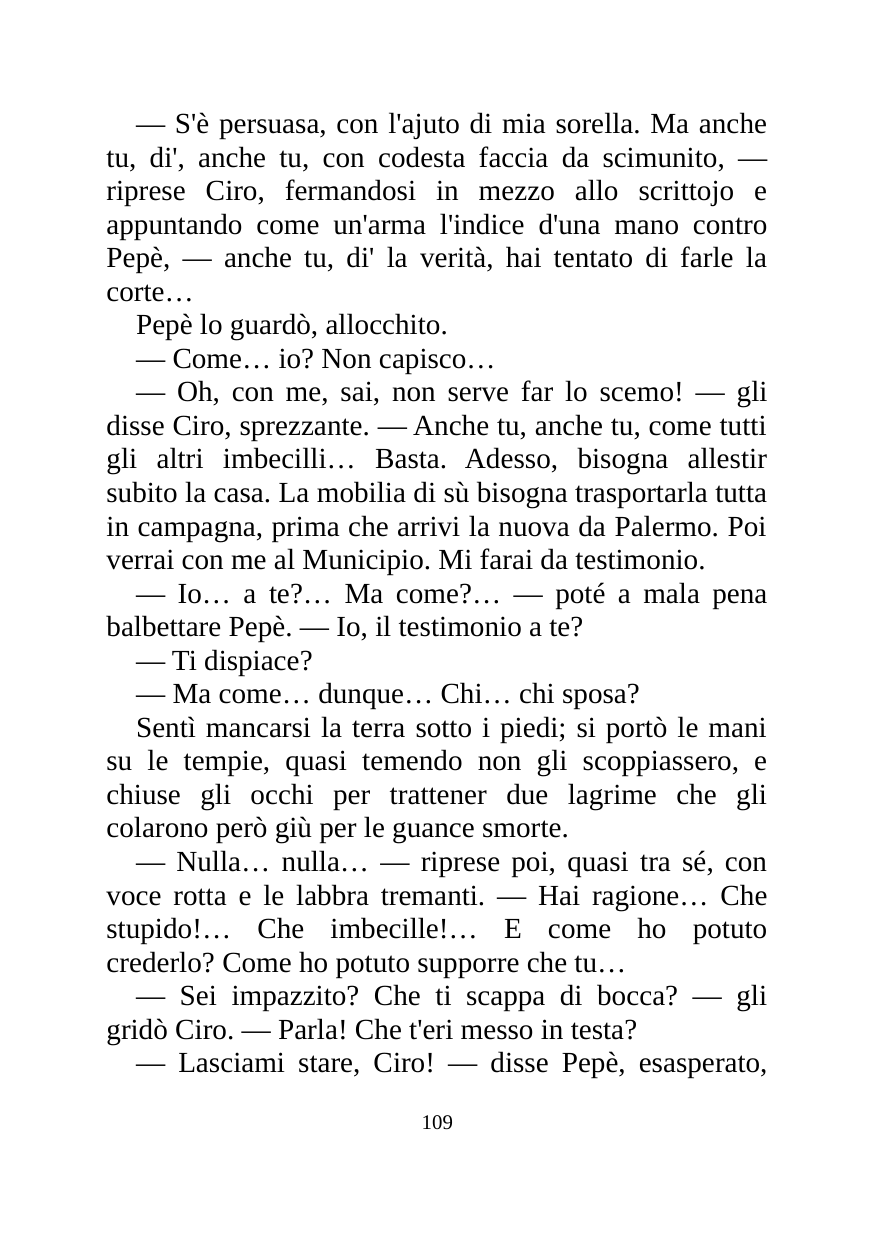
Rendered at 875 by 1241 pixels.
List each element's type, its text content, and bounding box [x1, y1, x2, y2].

text — Oh, con me, sai, non serve far lo scemo! — gli disse Ciro, sprezzante. — Anche tu, anche tu, come tutti gli altri imbecilli… Basta. Adesso, bisogna allestir subito la casa. La mobilia di sù bisogna trasportarla tutta in campagna, prima che arrivi la nuova da Palermo. Poi verrai con me al Municipio. Mi farai da testimonio. [106, 374, 768, 576]
text Pepè lo guardò, allocchito. [106, 307, 768, 341]
text — Nulla… nulla… — riprese poi, quasi tra sé, con voce rotta e le labbra tremanti. — Hai ragione… Che stupido!… Che imbecille!… E come ho potuto crederlo? Come ho potuto supporre che tu… [106, 844, 768, 978]
text — Sei impazzito? Che ti scappa di bocca? — gli gridò Ciro. — Parla! Che t'eri messo in testa? [106, 978, 768, 1045]
text — Ma come… dunque… Chi… chi sposa? [106, 676, 768, 710]
text — Io… a te?… Ma come?… — poté a mala pena balbettare Pepè. — Io, il testimonio a te? [106, 576, 768, 643]
text Sentì mancarsi la terra sotto i piedi; si portò le mani su le tempie, quasi temendo non gli scoppiassero, e chiuse gli occhi per trattener due lagrime che gli colarono però giù per le guance smorte. [106, 710, 768, 844]
text — Ti dispiace? [106, 643, 768, 676]
text — Lasciami stare, Ciro! — disse Pepè, esasperato, [106, 1045, 768, 1079]
text — Come… io? Non capisco… [106, 341, 768, 374]
text — S'è persuasa, con l'ajuto di mia sorella. Ma anche tu, di', anche tu, con codesta faccia da scimunito, — riprese Ciro, fermandosi in mezzo allo scrittojo e appuntando come un'arma l'indice d'una mano contro Pepè, — anche tu, di' la verità, hai tentato di farle la corte… [106, 106, 768, 307]
